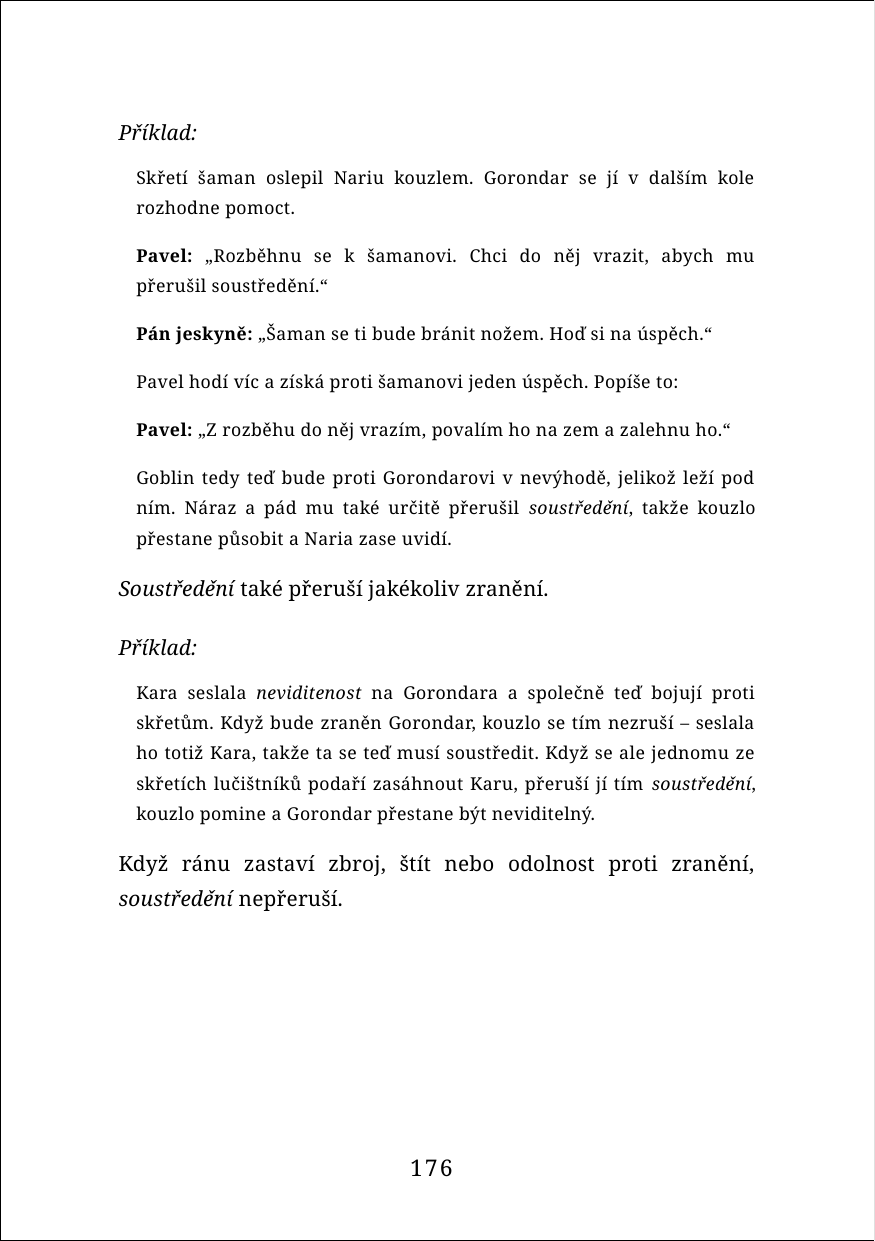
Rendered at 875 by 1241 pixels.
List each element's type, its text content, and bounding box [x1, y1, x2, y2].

text Pavel: „Z rozběhu do něj vrazím, povalím ho na zem a zalehnu ho.“ [136, 418, 756, 442]
text Soustředění také přeruší jakékoliv zranění. [118, 574, 756, 602]
text Pavel hodí víc a získá proti šamanovi jeden úspěch. Popíše to: [136, 370, 756, 394]
text Goblin tedy teď bude proti Gorondarovi v nevýhodě, jelikož leží pod ním. Náraz a pád mu také určitě přerušil soustředění, takže kouzlo přestane působit a Naria zase uvidí. [136, 466, 756, 550]
text Pavel: „Rozběhnu se k šamanovi. Chci do něj vrazit, abych mu přerušil soustředění.“ [136, 244, 756, 298]
text Pán jeskyně: „Šaman se ti bude bránit nožem. Hoď si na úspěch.“ [136, 322, 756, 346]
text Kara seslala neviditenost na Gorondara a společně teď bojují proti skřetům. Když bude zraněn Gorondar, kouzlo se tím nezruší – seslala ho totiž Kara, takže ta se teď musí soustředit. Když se ale jednomu ze skřetích lučištníků podaří zasáhnout Karu, přeruší jí tím soustředění, kouzlo pomine a Gorondar přestane být neviditelný. [136, 680, 756, 825]
text Když ránu zastaví zbroj, štít nebo odolnost proti zranění, soustředění nepřeruší. [118, 849, 756, 913]
text Příklad: [118, 633, 756, 661]
text Příklad: [118, 118, 756, 147]
text Skřetí šaman oslepil Nariu kouzlem. Gorondar se jí v dalším kole rozhodne pomoct. [136, 166, 756, 220]
